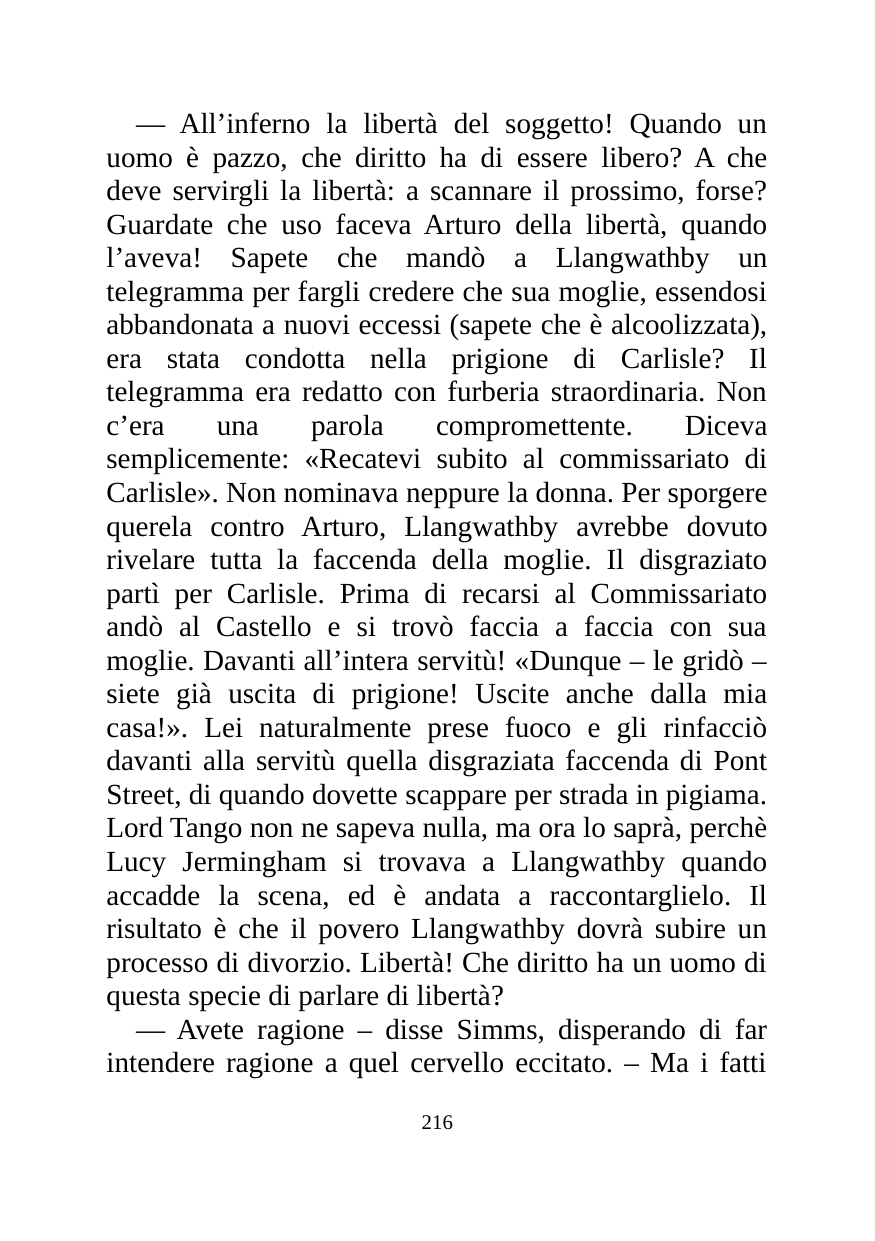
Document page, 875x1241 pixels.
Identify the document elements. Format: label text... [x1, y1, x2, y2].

text — Avete ragione – disse Simms, disperando di far intendere ragione a quel cervello eccitato. – Ma i fatti [106, 1012, 768, 1079]
text — All’inferno la libertà del soggetto! Quando un uomo è pazzo, che diritto ha di essere libero? A che deve servirgli la libertà: a scannare il prossimo, forse? Guardate che uso faceva Arturo della libertà, quando l’aveva! Sapete che mandò a Llangwathby un telegramma per fargli credere che sua moglie, essendosi abbandonata a nuovi eccessi (sapete che è alcoolizzata), era stata condotta nella prigione di Carlisle? Il telegramma era redatto con furberia straordinaria. Non c’era una parola compromettente. Diceva semplicemente: «Recatevi subito al commissariato di Carlisle». Non nominava neppure la donna. Per sporgere querela contro Arturo, Llangwathby avrebbe dovuto rivelare tutta la faccenda della moglie. Il disgraziato partì per Carlisle. Prima di recarsi al Commissariato andò al Castello e si trovò faccia a faccia con sua moglie. Davanti all’intera servitù! «Dunque – le gridò – siete già uscita di prigione! Uscite anche dalla mia casa!». Lei naturalmente prese fuoco e gli rinfacciò davanti alla servitù quella disgraziata faccenda di Pont Street, di quando dovette scappare per strada in pigiama. Lord Tango non ne sapeva nulla, ma ora lo saprà, perchè Lucy Jermingham si trovava a Llangwathby quando accadde la scena, ed è andata a raccontarglielo. Il risultato è che il povero Llangwathby dovrà subire un processo di divorzio. Libertà! Che diritto ha un uomo di questa specie di parlare di libertà? [106, 106, 768, 1012]
